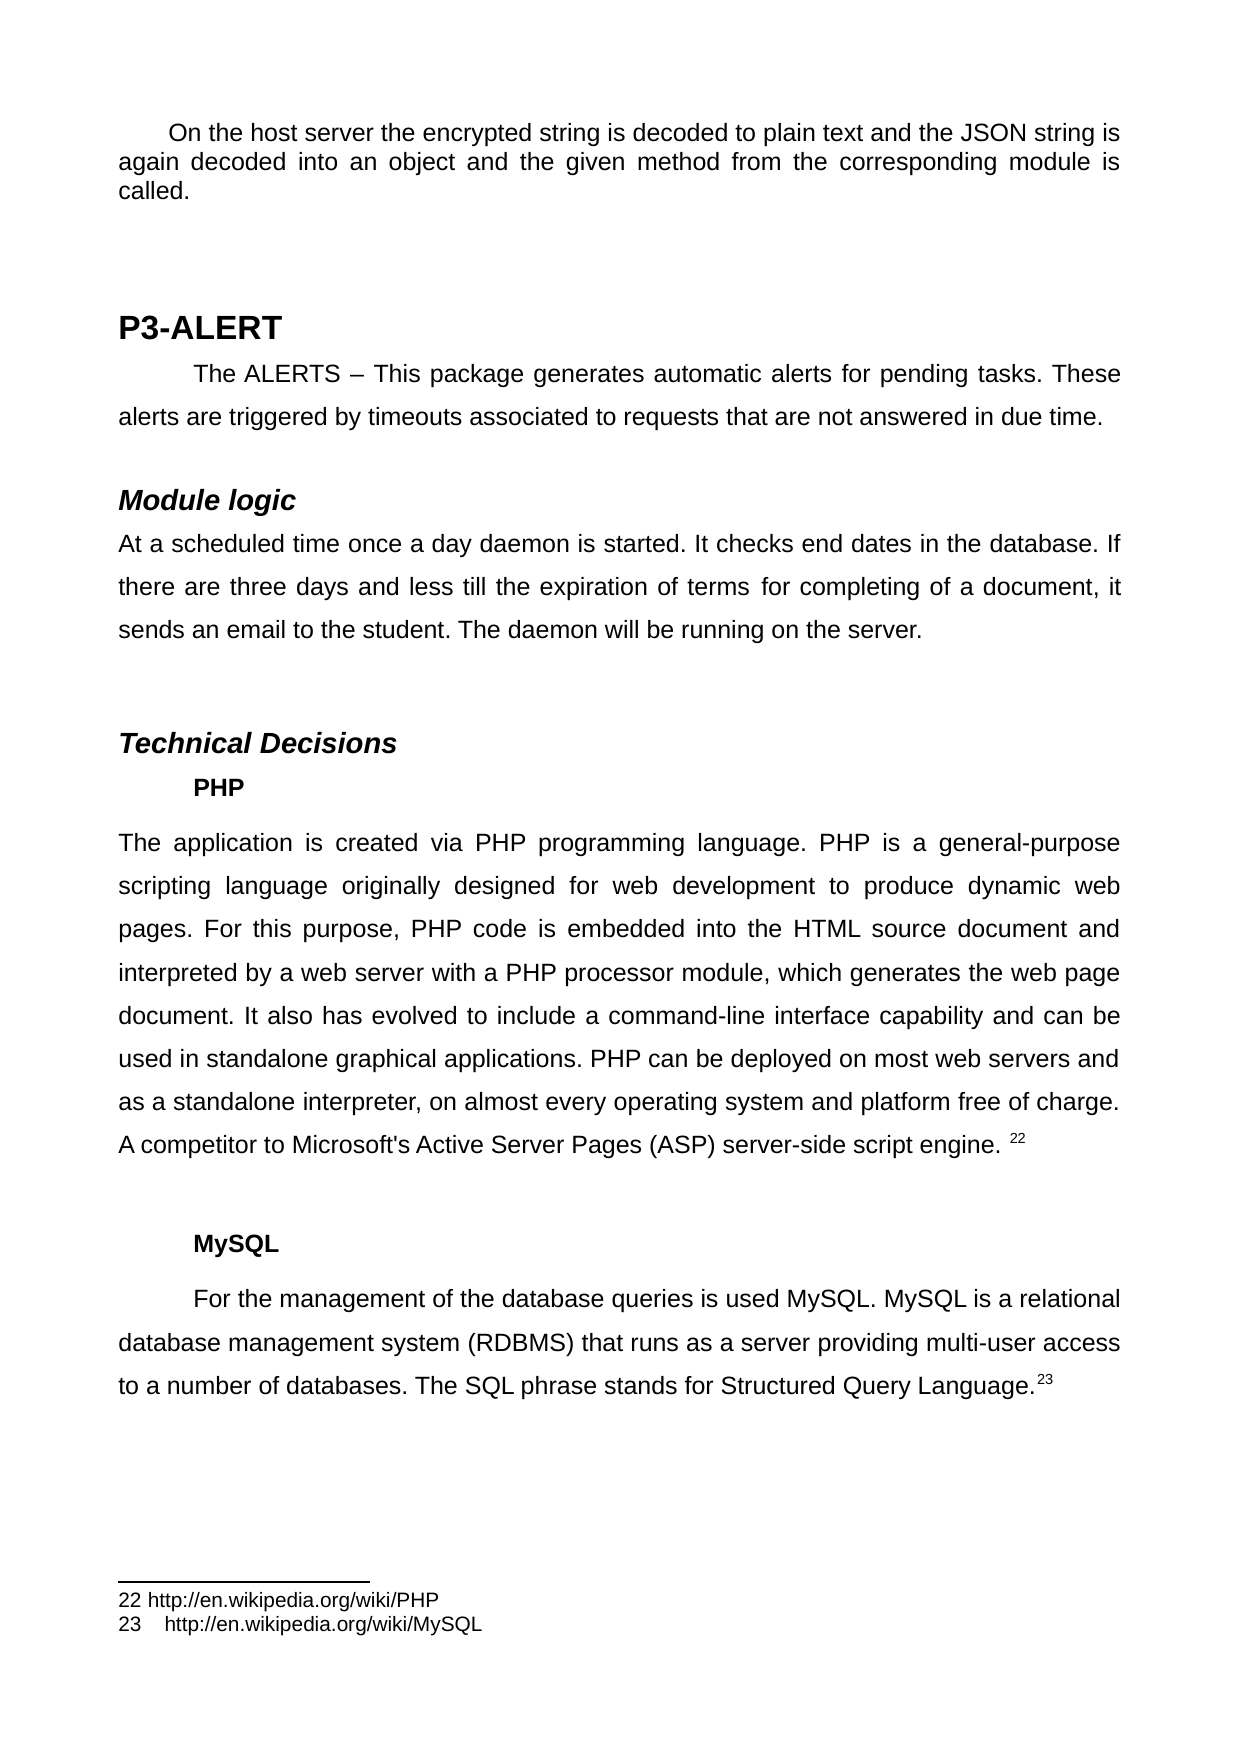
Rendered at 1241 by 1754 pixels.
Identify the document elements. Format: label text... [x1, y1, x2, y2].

text The ALERTS – This package generates automatic alerts for pending tasks. These alerts are triggered by timeouts associated to requests that are not answered in due time. [118, 359, 1122, 431]
text On the host server the encrypted string is decoded to plain text and the JSON string is again decoded into an object and the given method from the corresponding module is called. [118, 118, 1122, 204]
text http://en.wikipedia.org/wiki/PHP [118, 1588, 1122, 1612]
text http://en.wikipedia.org/wiki/MySQL [118, 1612, 1122, 1636]
subtitle P3-ALERT [118, 308, 1122, 347]
text For the management of the database queries is used MySQL. MySQL is a relational database management system (RDBMS) that runs as a server providing multi-user access to a number of databases. The SQL phrase stands for Structured Query Language. [118, 1284, 1122, 1399]
subtitle Module logic [118, 483, 1122, 517]
text At a scheduled time once a day daemon is started. It checks end dates in the database. If there are three days and less till the expiration of terms for completing of a document, it sends an email to the student. The daemon will be running on the server. [118, 529, 1122, 644]
subtitle Technical Decisions [118, 727, 1122, 760]
text The application is created via PHP programming language. PHP is a general-purpose scripting language originally designed for web development to produce dynamic web pages. For this purpose, PHP code is embedded into the HTML source document and interpreted by a web server with a PHP processor module, which generates the web page document. It also has evolved to include a command-line interface capability and can be used in standalone graphical applications. PHP can be deployed on most web servers and as a standalone interpreter, on almost every operating system and platform free of charge. A competitor to Microsoft's Active Server Pages (ASP) server-side script engine. [118, 828, 1122, 1159]
text PHP [118, 773, 1122, 801]
text MySQL [118, 1229, 1122, 1258]
